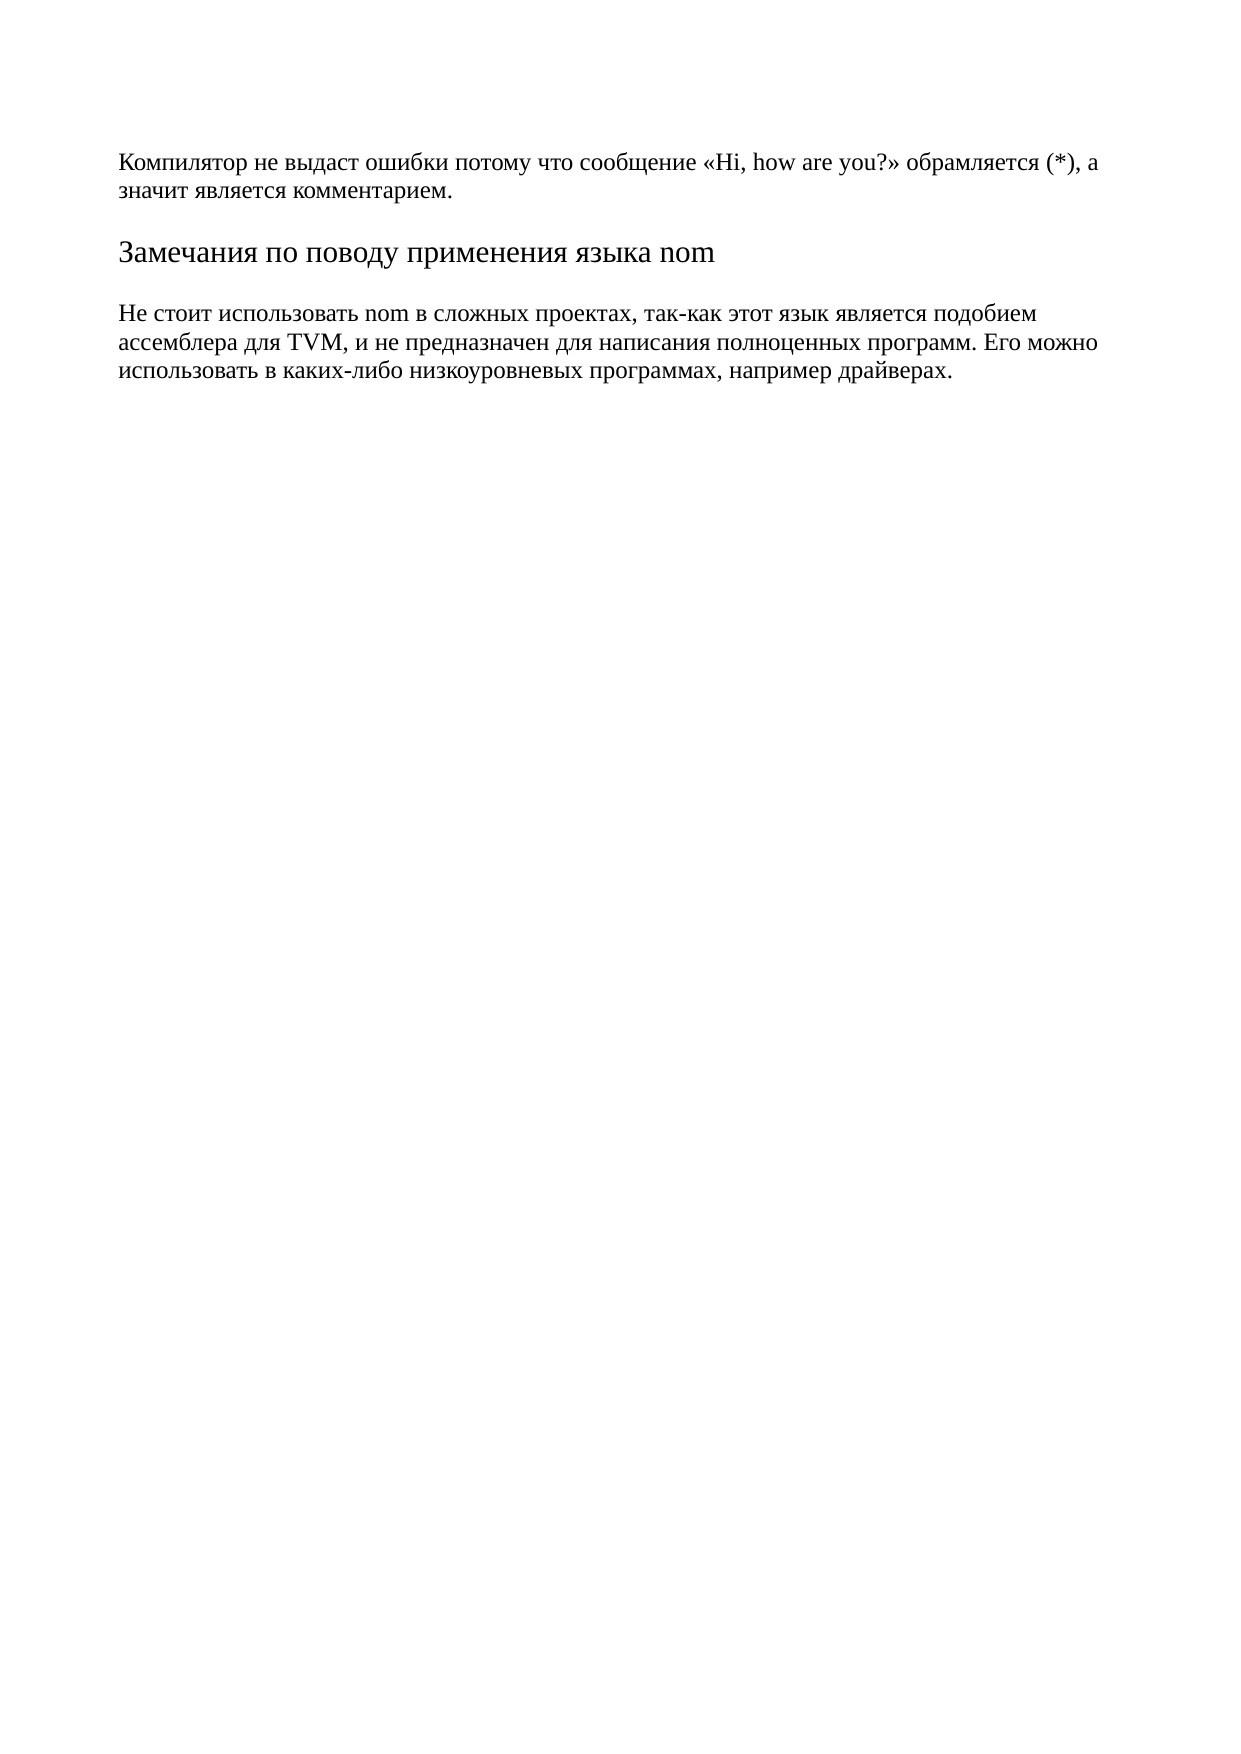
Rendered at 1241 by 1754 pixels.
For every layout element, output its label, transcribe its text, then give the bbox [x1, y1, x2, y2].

text Компилятор не выдаст ошибки потому что сообщение «Hi, how are you?» обрамляется (*), а значит является комментарием. [118, 147, 1122, 204]
text Не стоит использовать nom в сложных проектах, так-как этот язык является подобием ассемблера для TVM, и не предназначен для написания полноценных программ. Его можно использовать в каких-либо низкоуровневых программах, например драйверах. [118, 298, 1122, 384]
text Замечания по поводу применения языка nom [118, 233, 1122, 269]
